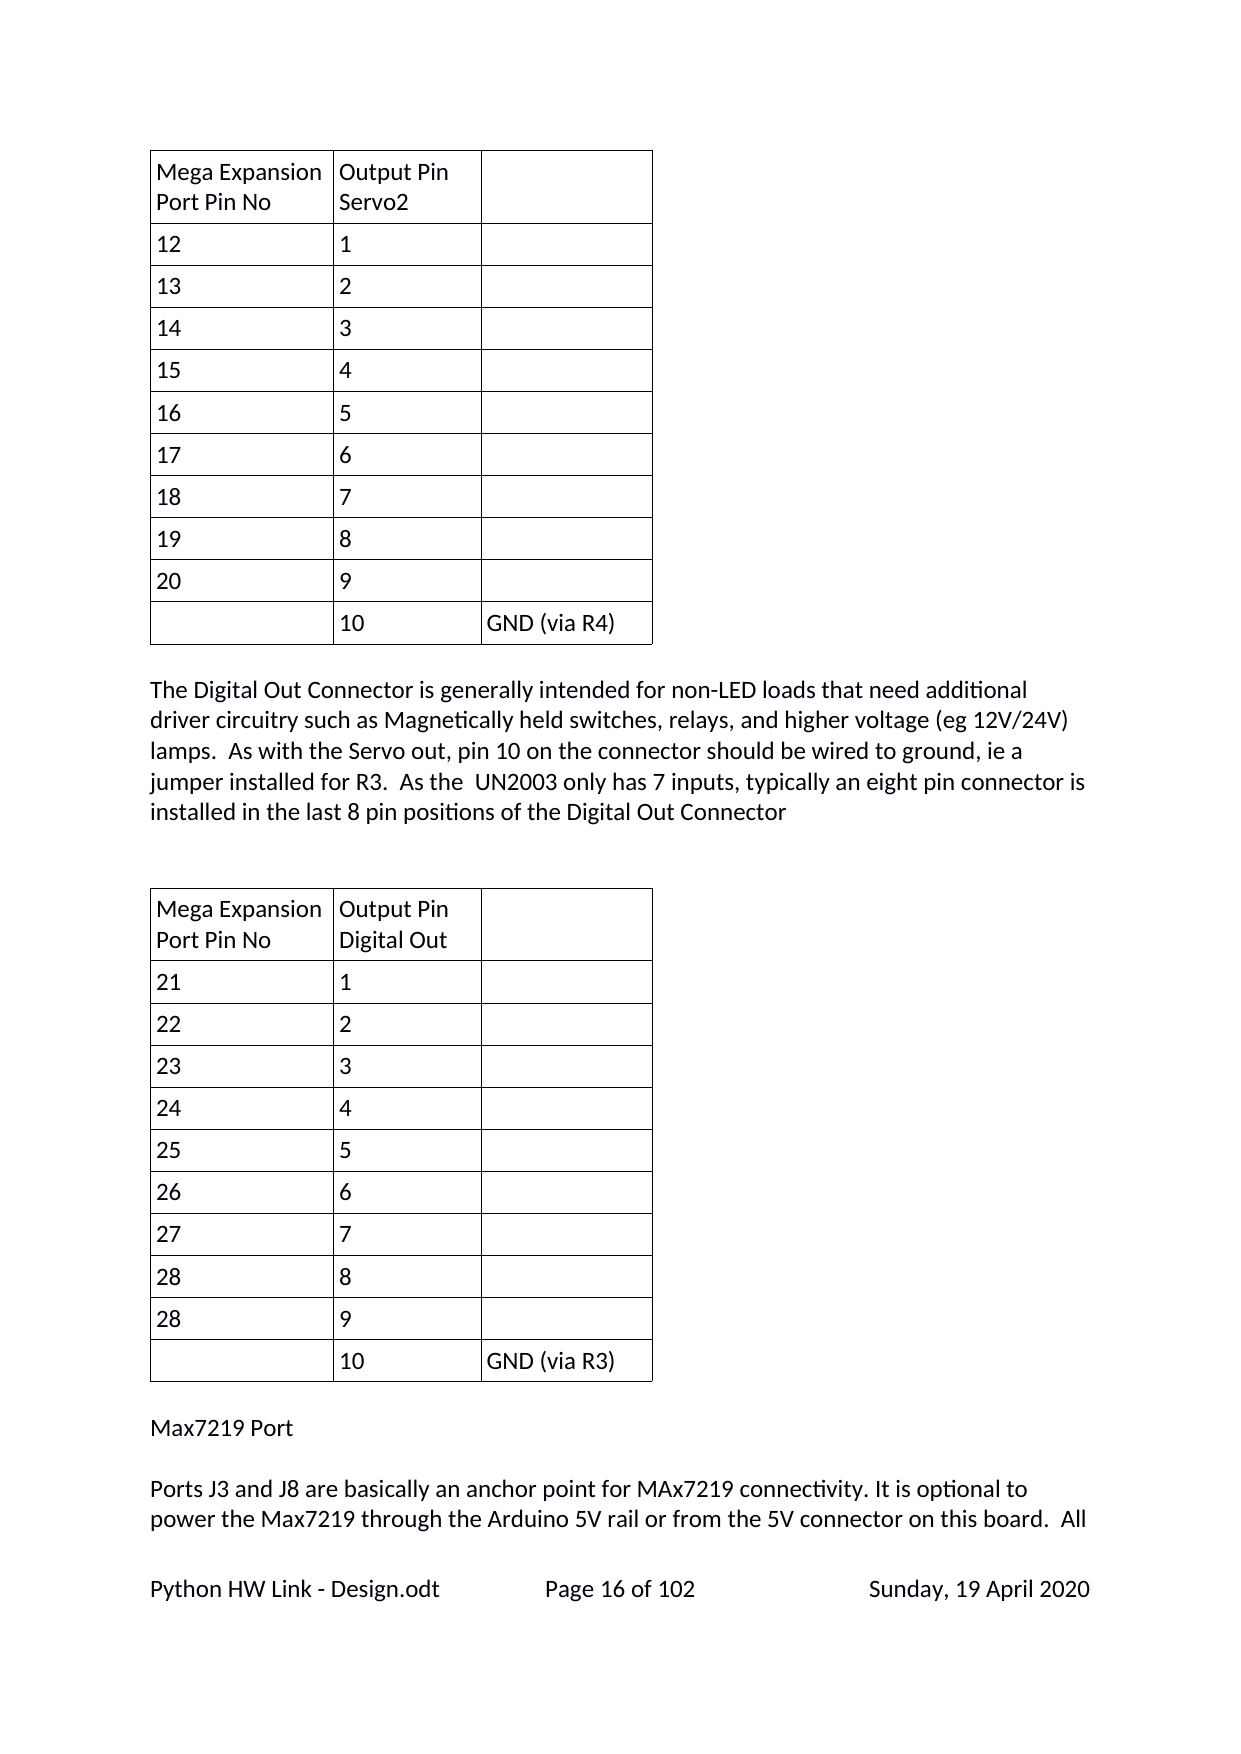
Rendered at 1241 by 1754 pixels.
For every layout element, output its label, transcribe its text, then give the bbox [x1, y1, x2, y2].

table_cell 24 [151, 1088, 333, 1129]
table_header [482, 889, 652, 960]
table_cell 2 [334, 266, 481, 307]
table_cell [482, 224, 652, 265]
table_cell [151, 602, 333, 643]
table_cell 9 [334, 560, 481, 601]
table_cell [482, 1298, 652, 1339]
table_cell [482, 266, 652, 307]
table_cell 20 [151, 560, 333, 601]
table_cell 26 [151, 1172, 333, 1213]
table_cell 2 [334, 1004, 481, 1044]
table_cell [482, 1088, 652, 1129]
table_cell [482, 961, 652, 1002]
table_cell [482, 1256, 652, 1297]
table_cell 3 [334, 1046, 481, 1087]
table_header [482, 151, 652, 223]
table_cell 3 [334, 308, 481, 349]
text Max7219 Port [150, 1412, 1090, 1442]
table_cell 4 [334, 350, 481, 391]
table_cell 19 [151, 518, 333, 559]
table_cell 22 [151, 1004, 333, 1044]
table_cell [482, 392, 652, 433]
table_cell 18 [151, 476, 333, 517]
table_cell [482, 560, 652, 601]
table_cell 15 [151, 350, 333, 391]
table_cell 16 [151, 392, 333, 433]
table_cell 1 [334, 961, 481, 1002]
table_cell [482, 1214, 652, 1255]
table_cell 10 [334, 1340, 481, 1381]
table_cell 28 [151, 1298, 333, 1339]
table_cell 17 [151, 434, 333, 475]
table_cell 6 [334, 434, 481, 475]
table_cell 12 [151, 224, 333, 265]
table_cell 5 [334, 1130, 481, 1171]
table_cell GND (via R4) [482, 602, 652, 643]
table_cell [482, 308, 652, 349]
table_cell 5 [334, 392, 481, 433]
table_cell 27 [151, 1214, 333, 1255]
text The Digital Out Connector is generally intended for non-LED loads that need additional driver circuitry such as Magnetically held switches, relays, and higher voltage (eg 12V/24V) lamps. As with the Servo out, pin 10 on the connector should be wired to ground, ie a jumper installed for R3. As the UN2003 only has 7 inputs, typically an eight pin connector is installed in the last 8 pin positions of the Digital Out Connector [150, 674, 1090, 827]
table_cell [482, 518, 652, 559]
table_cell 4 [334, 1088, 481, 1129]
table_cell 9 [334, 1298, 481, 1339]
table_cell 13 [151, 266, 333, 307]
table_cell [482, 1172, 652, 1213]
table_header Mega Expansion Port Pin No [151, 889, 333, 960]
table_header Output Pin Digital Out [334, 889, 481, 960]
table_cell 25 [151, 1130, 333, 1171]
table_cell 1 [334, 224, 481, 265]
table_header Mega Expansion Port Pin No [151, 151, 333, 223]
table_header Output Pin Servo2 [334, 151, 481, 223]
table_cell [482, 1004, 652, 1044]
table_cell [151, 1340, 333, 1381]
table_cell 8 [334, 1256, 481, 1297]
table_cell 7 [334, 476, 481, 517]
table_cell [482, 1130, 652, 1171]
table_cell 28 [151, 1256, 333, 1297]
table_cell 23 [151, 1046, 333, 1087]
text Ports J3 and J8 are basically an anchor point for MAx7219 connectivity. It is optional to power the Max7219 through the Arduino 5V rail or from the 5V connector on this board. All [150, 1473, 1090, 1534]
table_cell [482, 434, 652, 475]
table_cell GND (via R3) [482, 1340, 652, 1381]
table_cell [482, 1046, 652, 1087]
table_cell [482, 350, 652, 391]
table_cell 14 [151, 308, 333, 349]
table_cell 8 [334, 518, 481, 559]
table_cell 6 [334, 1172, 481, 1213]
table_cell 7 [334, 1214, 481, 1255]
table_cell 21 [151, 961, 333, 1002]
table_cell [482, 476, 652, 517]
table_cell 10 [334, 602, 481, 643]
